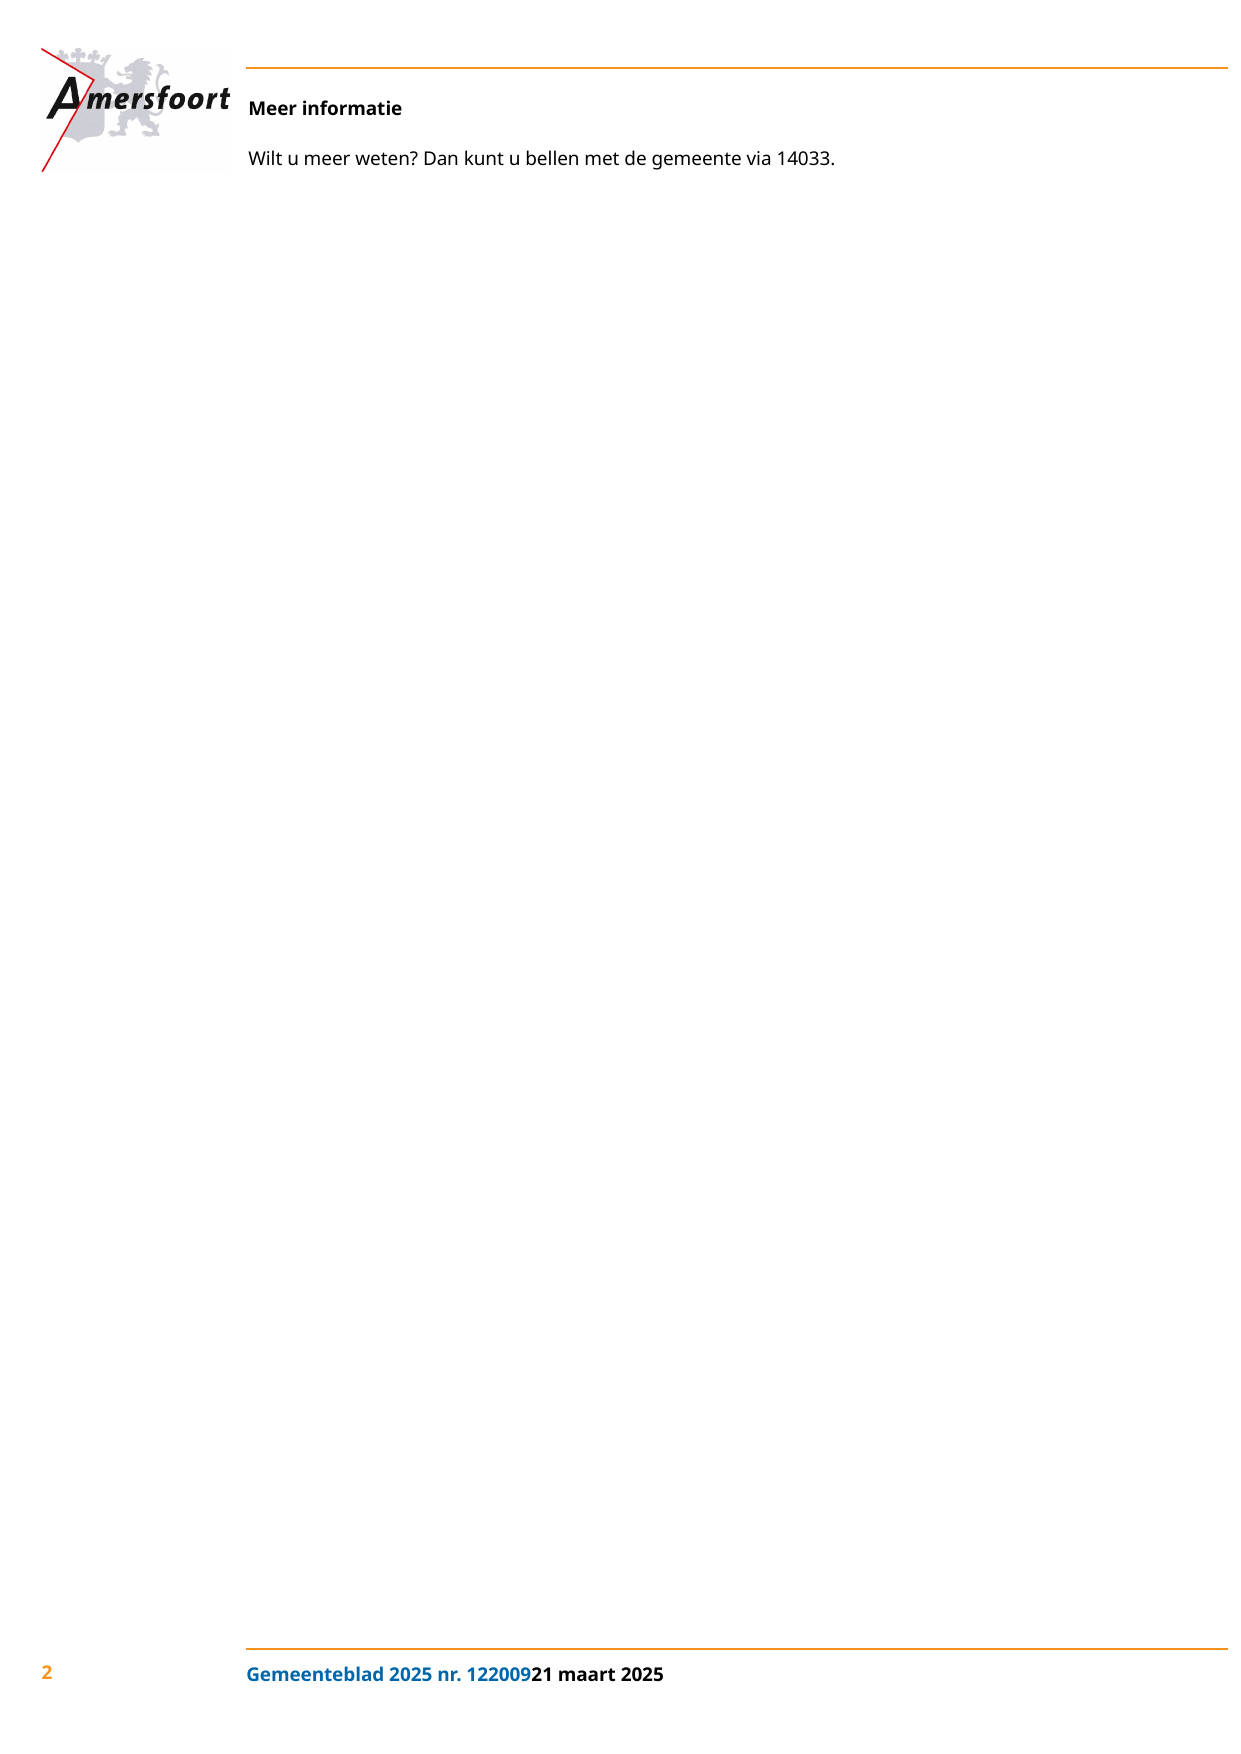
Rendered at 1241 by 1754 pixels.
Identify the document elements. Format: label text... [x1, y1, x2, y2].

text Wilt u meer weten? Dan kunt u bellen met de gemeente via 14033. [248, 145, 1152, 171]
picture [41, 47, 231, 172]
text Meer informatie [248, 95, 1152, 121]
